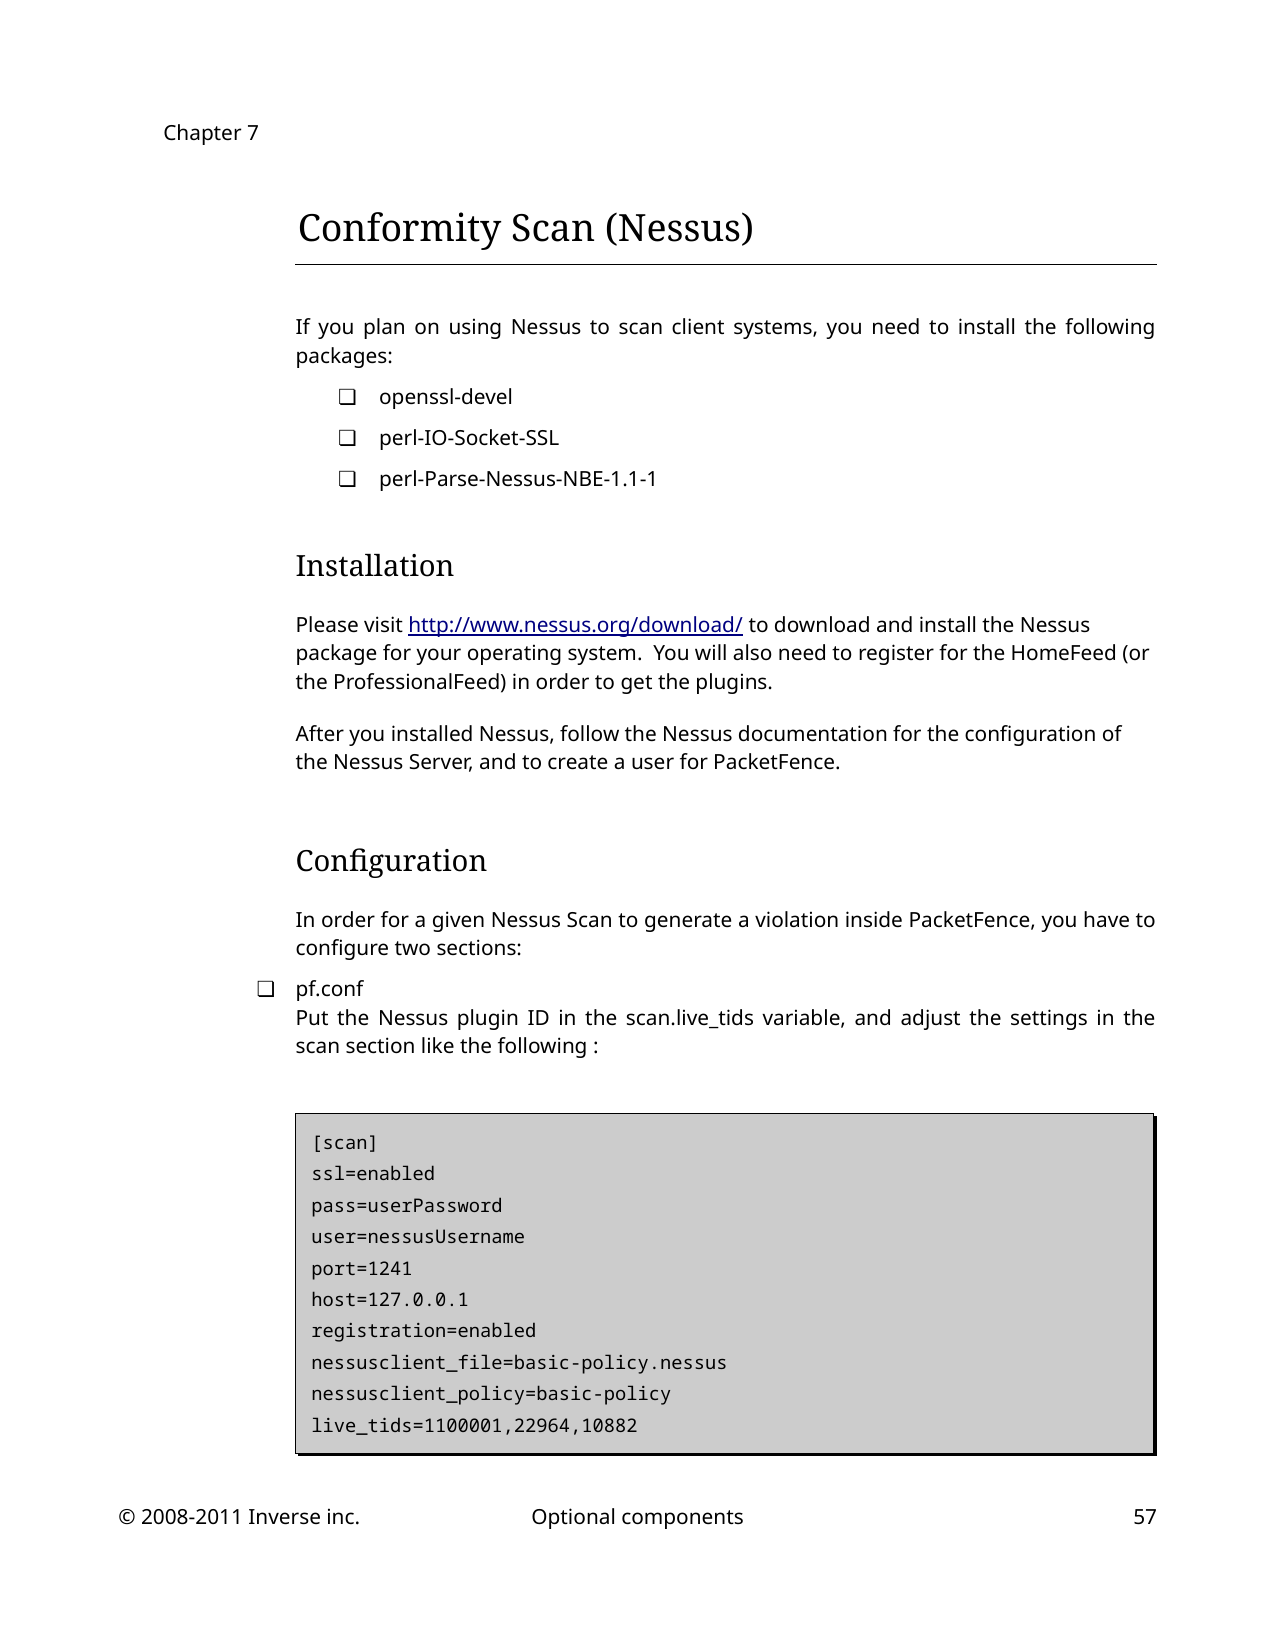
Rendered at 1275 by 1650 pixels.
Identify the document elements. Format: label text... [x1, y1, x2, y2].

list ❏ pf.conf Put the Nessus plugin ID in the scan.live_tids variable, and adjust the settings in the scan section like the following : [256, 974, 1157, 1060]
text user=nessusUsername [296, 1207, 1153, 1239]
list ❏ openssl-devel [338, 382, 1157, 410]
list ❏ perl-Parse-Nessus-NBE-1.1-1 [338, 464, 1157, 492]
text In order for a given Nessus Scan to generate a violation inside PacketFence, you have to configure two sections: [295, 905, 1157, 962]
text nessusclient_policy=basic-policy [296, 1365, 1153, 1396]
subtitle Conformity Scan (Nessus) [295, 201, 1157, 264]
text ssl=enabled [296, 1144, 1153, 1176]
text pass=userPassword [296, 1176, 1153, 1207]
text live_tids=1100001,22964,10882 [296, 1396, 1153, 1453]
text [scan] [296, 1114, 1153, 1144]
subtitle Configuration [295, 841, 1157, 880]
text port=1241 [296, 1239, 1153, 1270]
text host=127.0.0.1 [296, 1270, 1153, 1302]
list ❏ perl-IO-Socket-SSL [338, 423, 1157, 451]
text registration=enabled [296, 1302, 1153, 1333]
text After you installed Nessus, follow the Nessus documentation for the configuration of the Nessus Server, and to create a user for PacketFence. [295, 719, 1157, 776]
text If you plan on using Nessus to scan client systems, you need to install the following packages: [295, 312, 1157, 369]
subtitle Installation [295, 546, 1157, 585]
text nessusclient_file=basic-policy.nessus [296, 1333, 1153, 1365]
text Please visit http://www.nessus.org/download/ to download and install the Nessus package for your operating system. You will also need to register for the HomeFeed (or the ProfessionalFeed) in order to get the plugins. [295, 610, 1157, 695]
